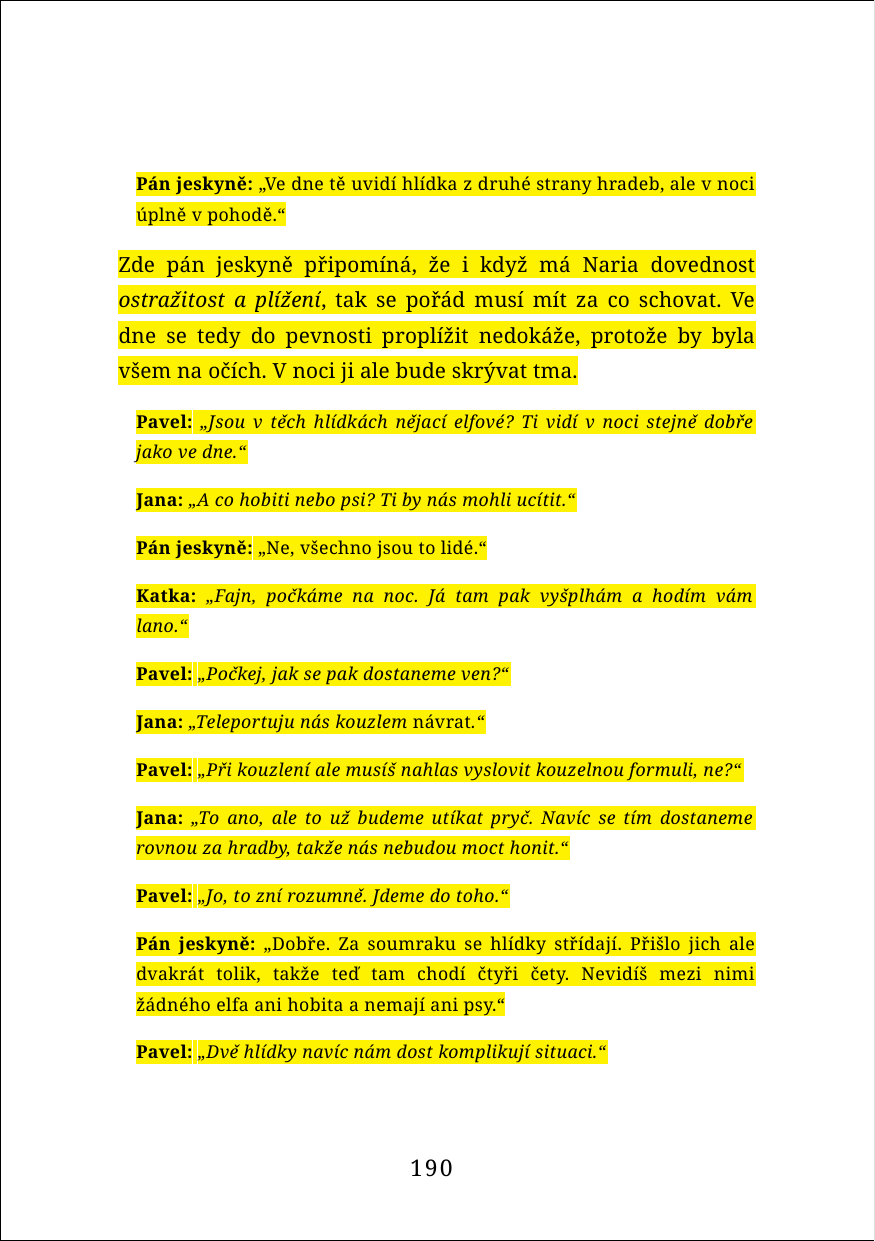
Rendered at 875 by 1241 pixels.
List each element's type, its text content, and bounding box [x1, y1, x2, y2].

text Zde pán jeskyně připomíná, že i když má Naria dovednost ostražitost a plížení, tak se pořád musí mít za co schovat. Ve dne se tedy do pevnosti proplížit nedokáže, protože by byla všem na očích. V noci ji ale bude skrývat tma. [118, 250, 756, 385]
text Pavel: „Jsou v těch hlídkách nějací elfové? Ti vidí v noci stejně dobře jako ve dne.“ [136, 410, 756, 464]
text Jana: „Teleportuju nás kouzlem návrat.“ [136, 710, 756, 734]
text Katka: „Fajn, počkáme na noc. Já tam pak vyšplhám a hodím vám lano.“ [136, 584, 756, 638]
text Pavel: „Dvě hlídky navíc nám dost komplikují situaci.“ [136, 1040, 756, 1064]
text Pán jeskyně: „Ne, všechno jsou to lidé.“ [136, 536, 756, 560]
text Jana: „A co hobiti nebo psi? Ti by nás mohli ucítit.“ [136, 488, 756, 512]
text Pavel: „Při kouzlení ale musíš nahlas vyslovit kouzelnou formuli, ne?“ [136, 758, 756, 782]
text Jana: „To ano, ale to už budeme utíkat pryč. Navíc se tím dostaneme rovnou za hradby, takže nás nebudou moct honit.“ [136, 806, 756, 860]
text Pavel: „Počkej, jak se pak dostaneme ven?“ [136, 662, 756, 686]
text Pán jeskyně: „Dobře. Za soumraku se hlídky střídají. Přišlo jich ale dvakrát tolik, takže teď tam chodí čtyři čety. Nevidíš mezi nimi žádného elfa ani hobita a nemají ani psy.“ [136, 932, 756, 1016]
text Pavel: „Jo, to zní rozumně. Jdeme do toho.“ [136, 884, 756, 908]
text Pán jeskyně: „Ve dne tě uvidí hlídka z druhé strany hradeb, ale v noci úplně v pohodě.“ [136, 172, 756, 226]
